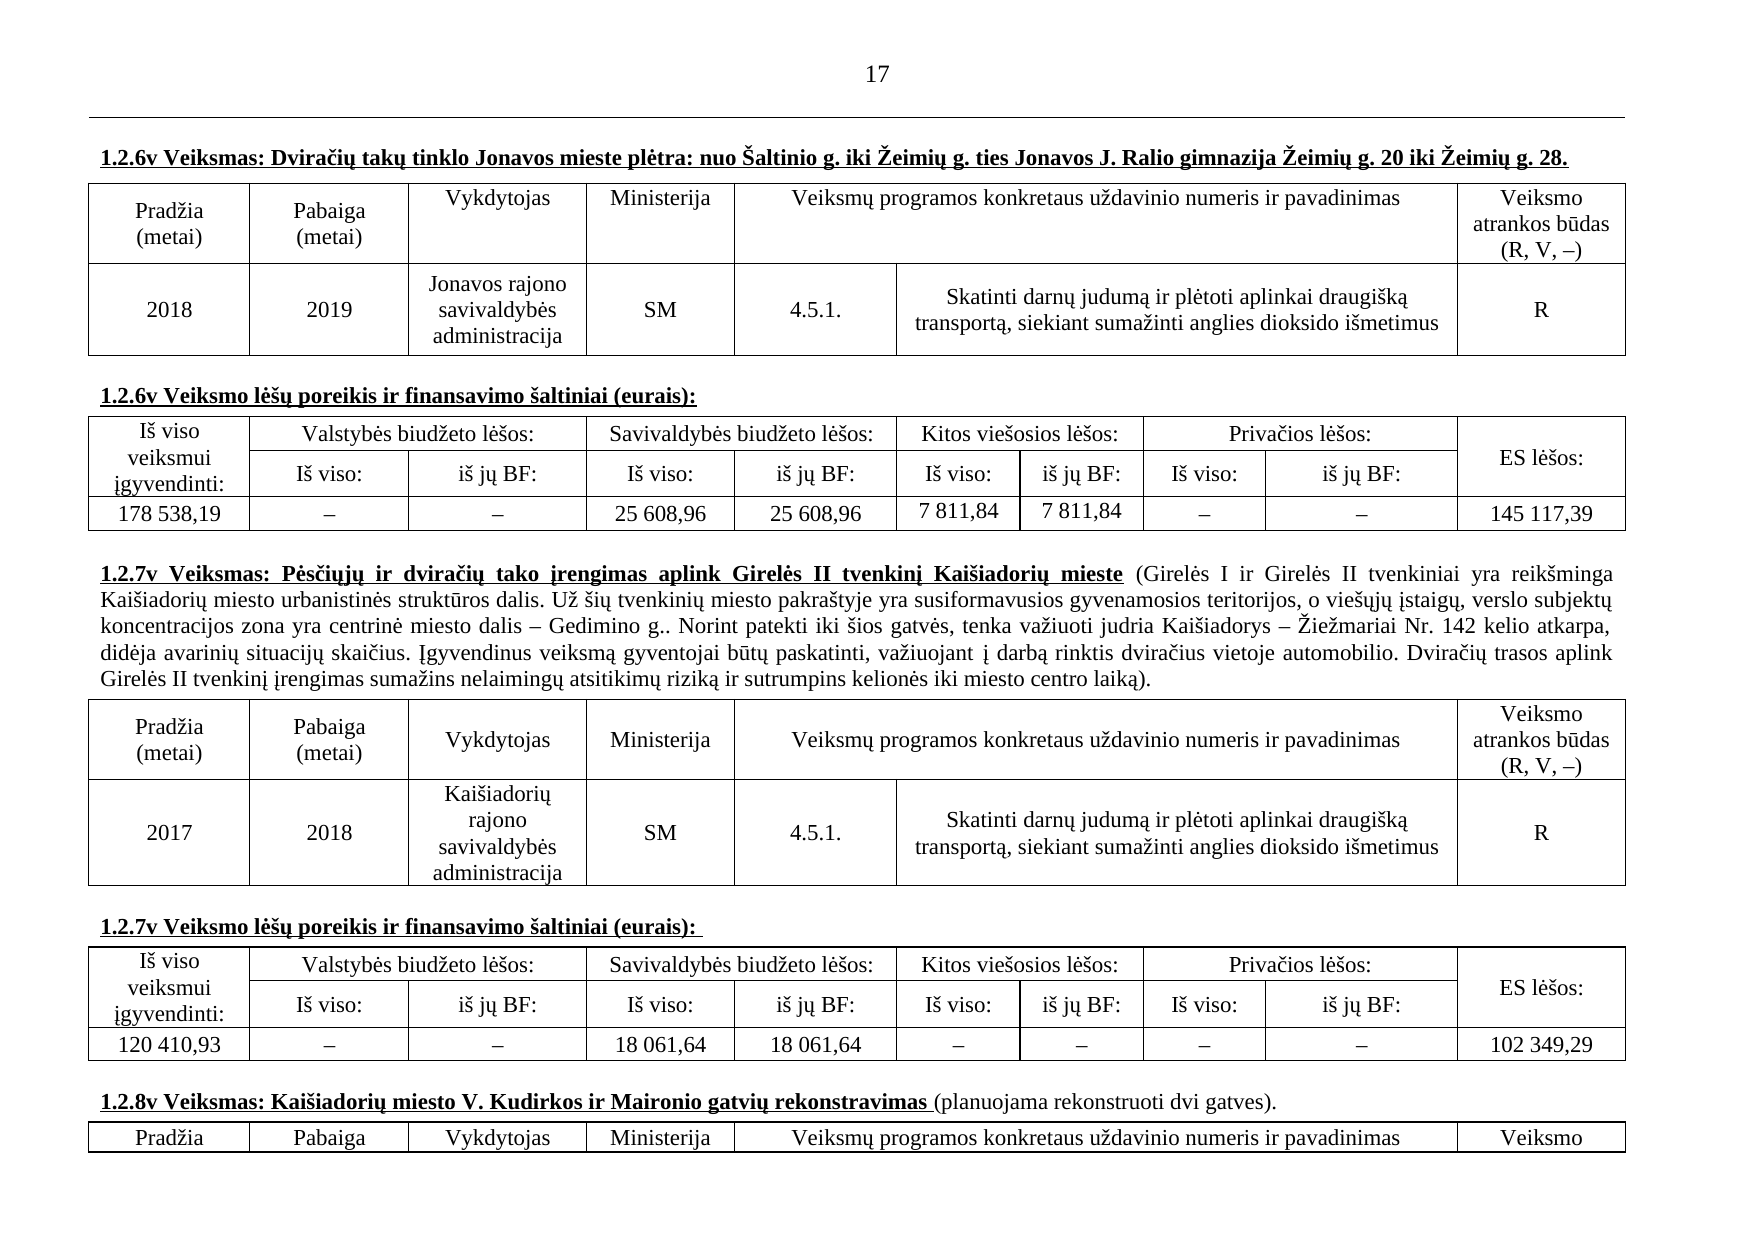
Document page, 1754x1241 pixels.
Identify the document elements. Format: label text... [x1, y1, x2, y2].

table_cell Iš viso: [897, 981, 1019, 1027]
table_cell [85, 885, 89, 946]
table_cell iš jų BF: [409, 981, 586, 1027]
table_cell Pabaiga [250, 1123, 408, 1151]
table_cell R [1458, 264, 1625, 355]
table_cell Veiksmų programos konkretaus uždavinio numeris ir pavadinimas [735, 1123, 1457, 1151]
table_cell Iš viso: [587, 451, 734, 496]
table_cell 2018 [250, 780, 408, 885]
table_cell Vykdytojas [409, 700, 586, 779]
table_cell Veiksmų programos konkretaus uždavinio numeris ir pavadinimas [735, 184, 1457, 263]
table_header 1.2.7v Veiksmas: Pėsčiųjų ir dviračių tako įrengimas aplink Girelės II tvenkinį Kaišiadorių mieste (Girelės I ir Girelės II tvenkiniai yra reikšminga Kaišiadorių miesto urbanistinės struktūros dalis. Už šių tvenkinių miesto pakraštyje yra susiformavusios gyvenamosios teritorijos, o viešųjų įstaigų, verslo subjektų koncentracijos zona yra centrinė miesto dalis – Gedimino g.. Norint patekti iki šios gatvės, tenka važiuoti judria Kaišiadorys – Žiežmariai Nr. 142 kelio atkarpa, didėja avarinių situacijų skaičius. Įgyvendinus veiksmą gyventojai būtų paskatinti, važiuojant į darbą rinktis dviračius vietoje automobilio. Dviračių trasos aplink Girelės II tvenkinį įrengimas sumažins nelaimingų atsitikimų riziką ir sutrumpins kelionės iki miesto centro laiką). [89, 560, 1625, 699]
table_cell [1625, 885, 1651, 946]
table_cell Savivaldybės biudžeto lėšos: [587, 417, 896, 450]
table_cell [1626, 699, 1651, 779]
table_cell Veiksmo atrankos būdas (R, V, –) [1458, 700, 1625, 779]
table_cell – [897, 1028, 1019, 1060]
table_cell – [409, 1028, 586, 1060]
table_cell 4.5.1. [735, 264, 896, 355]
table_cell iš jų BF: [735, 451, 896, 496]
table_cell Pabaiga (metai) [250, 184, 408, 263]
table_cell Kaišiadorių rajono savivaldybės administracija [409, 780, 586, 885]
table_cell [1626, 496, 1651, 530]
table_cell [1625, 1060, 1651, 1121]
table_cell [1626, 1121, 1651, 1151]
table_cell 25 608,96 [735, 497, 896, 530]
table_cell Veiksmų programos konkretaus uždavinio numeris ir pavadinimas [735, 700, 1457, 779]
table_cell Privačios lėšos: [1144, 948, 1457, 980]
table_cell 1.2.6v Veiksmas: Dviračių takų tinklo Jonavos mieste plėtra: nuo Šaltinio g. iki Žeimių g. ties Jonavos J. Ralio gimnazija Žeimių g. 20 iki Žeimių g. 28. [89, 118, 1625, 182]
table_cell Iš viso: [250, 981, 408, 1027]
table_cell – [1144, 497, 1265, 530]
table_cell – [1266, 497, 1457, 530]
table_cell R [1458, 780, 1625, 885]
table_cell 120 410,93 [89, 1028, 249, 1060]
table_cell 145 117,39 [1458, 497, 1625, 530]
table_cell 18 061,64 [735, 1028, 896, 1060]
table_cell Iš viso veiksmui įgyvendinti: [89, 417, 249, 496]
table_cell [85, 117, 89, 182]
table_cell [1626, 1027, 1651, 1060]
table_cell [1626, 450, 1651, 496]
table_cell Pradžia (metai) [89, 700, 249, 779]
table_cell Iš viso: [1144, 981, 1265, 1027]
table_cell iš jų BF: [1266, 981, 1457, 1027]
table_cell 2017 [89, 780, 249, 885]
table_cell Valstybės biudžeto lėšos: [250, 417, 586, 450]
table_cell [1626, 263, 1651, 355]
table_header [85, 560, 89, 699]
table_cell [1626, 416, 1651, 450]
table_cell 18 061,64 [587, 1028, 734, 1060]
table_cell iš jų BF: [409, 451, 586, 496]
table_cell – [1021, 1028, 1143, 1060]
table_cell Iš viso: [897, 451, 1019, 496]
table_cell ES lėšos: [1458, 948, 1625, 1027]
table_cell Iš viso veiksmui įgyvendinti: [89, 948, 249, 1027]
table_cell Iš viso: [1144, 451, 1265, 496]
table_cell ES lėšos: [1458, 417, 1625, 496]
table_cell – [1266, 1028, 1457, 1060]
table_cell [1626, 183, 1651, 263]
table_cell Valstybės biudžeto lėšos: [250, 948, 586, 980]
table_cell [1626, 946, 1651, 980]
table_cell 178 538,19 [89, 497, 249, 530]
table_cell Savivaldybės biudžeto lėšos: [587, 948, 896, 980]
table_cell iš jų BF: [735, 981, 896, 1027]
table_cell 7 811,84 [1021, 497, 1143, 530]
table_cell Privačios lėšos: [1144, 417, 1457, 450]
table_cell SM [587, 780, 734, 885]
table_cell Ministerija [587, 1123, 734, 1151]
table_cell – [250, 497, 408, 530]
table_cell [1626, 980, 1651, 1027]
table_cell [1625, 355, 1651, 416]
table_cell – [250, 1028, 408, 1060]
table_cell Veiksmo [1458, 1123, 1625, 1151]
table_cell [85, 1060, 89, 1121]
table_cell iš jų BF: [1266, 451, 1457, 496]
table_cell Skatinti darnų judumą ir plėtoti aplinkai draugišką transportą, siekiant sumažinti anglies dioksido išmetimus [897, 780, 1457, 885]
table_cell – [1144, 1028, 1265, 1060]
table_cell SM [587, 264, 734, 355]
table_cell 1.2.8v Veiksmas: Kaišiadorių miesto V. Kudirkos ir Maironio gatvių rekonstravimas (planuojama rekonstruoti dvi gatves). [89, 1061, 1625, 1121]
table_cell iš jų BF: [1021, 981, 1143, 1027]
table_header [1625, 560, 1651, 699]
table_cell Skatinti darnų judumą ir plėtoti aplinkai draugišką transportą, siekiant sumažinti anglies dioksido išmetimus [897, 264, 1457, 355]
table_cell 25 608,96 [587, 497, 734, 530]
table_cell Ministerija [587, 700, 734, 779]
table_cell Jonavos rajono savivaldybės administracija [409, 264, 586, 355]
table_cell Veiksmo atrankos būdas (R, V, –) [1458, 184, 1625, 263]
table_cell Pradžia [89, 1123, 249, 1151]
table_cell Kitos viešosios lėšos: [897, 948, 1143, 980]
table_cell Kitos viešosios lėšos: [897, 417, 1143, 450]
table_cell Iš viso: [250, 451, 408, 496]
table_cell Pabaiga (metai) [250, 700, 408, 779]
table_cell – [409, 497, 586, 530]
table_cell Ministerija [587, 184, 734, 263]
table_cell Vykdytojas [409, 184, 586, 263]
table_cell Pradžia (metai) [89, 184, 249, 263]
table_cell Vykdytojas [409, 1123, 586, 1151]
table_cell 1.2.7v Veiksmo lėšų poreikis ir finansavimo šaltiniai (eurais): [89, 886, 1625, 946]
table_cell Iš viso: [587, 981, 734, 1027]
table_cell iš jų BF: [1021, 451, 1143, 496]
table_cell [85, 355, 89, 416]
table_cell 2019 [250, 264, 408, 355]
table_cell 7 811,84 [897, 497, 1019, 530]
table_cell 4.5.1. [735, 780, 896, 885]
table_cell 2018 [89, 264, 249, 355]
table_cell 102 349,29 [1458, 1028, 1625, 1060]
table_cell 1.2.6v Veiksmo lėšų poreikis ir finansavimo šaltiniai (eurais): [89, 356, 1625, 416]
table_cell [1625, 117, 1651, 182]
table_cell [1626, 779, 1651, 885]
